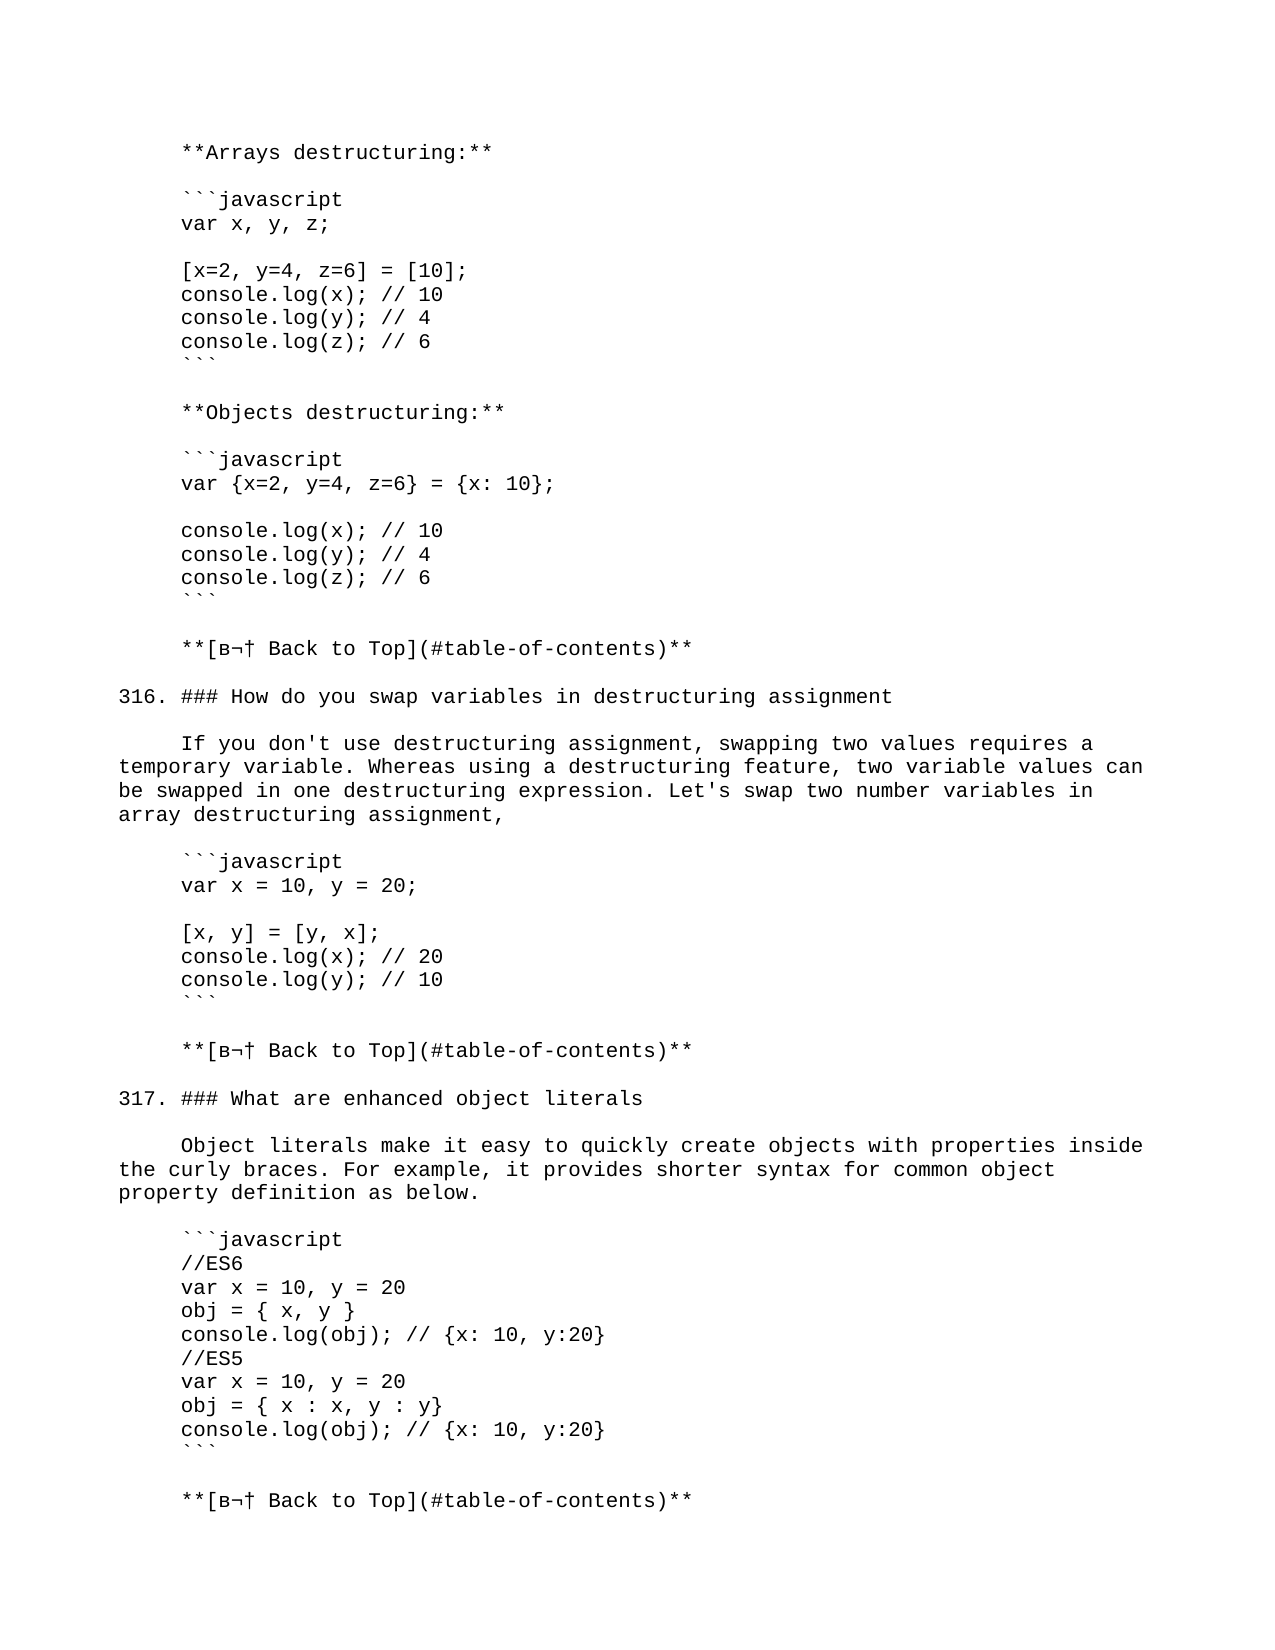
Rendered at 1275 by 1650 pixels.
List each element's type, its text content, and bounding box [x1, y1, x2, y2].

text console.log(z); // 6 [118, 567, 1157, 591]
text //ES5 [118, 1348, 1157, 1371]
text **[в¬† Back to Top](#table-of-contents)** [118, 1040, 1157, 1064]
text //ES6 [118, 1253, 1157, 1277]
text 316. ### How do you swap variables in destructuring assignment [118, 686, 1157, 709]
text var x = 10, y = 20; [118, 875, 1157, 898]
text ```javascript [118, 449, 1157, 473]
text console.log(x); // 20 [118, 946, 1157, 969]
text console.log(x); // 10 [118, 520, 1157, 544]
text var {x=2, y=4, z=6} = {x: 10}; [118, 473, 1157, 496]
text ```javascript [118, 189, 1157, 213]
text console.log(y); // 4 [118, 544, 1157, 567]
text console.log(obj); // {x: 10, y:20} [118, 1324, 1157, 1348]
text ``` [118, 591, 1157, 615]
text **Arrays destructuring:** [118, 142, 1157, 165]
text ``` [118, 993, 1157, 1017]
text **Objects destructuring:** [118, 402, 1157, 426]
text ```javascript [118, 1229, 1157, 1253]
text If you don't use destructuring assignment, swapping two values requires a temporary variable. Whereas using a destructuring feature, two variable values can be swapped in one destructuring expression. Let's swap two number variables in array destructuring assignment, [118, 733, 1157, 827]
text var x = 10, y = 20 [118, 1371, 1157, 1395]
text [x, y] = [y, x]; [118, 922, 1157, 946]
text Object literals make it easy to quickly create objects with properties inside the curly braces. For example, it provides shorter syntax for common object property definition as below. [118, 1135, 1157, 1206]
text obj = { x, y } [118, 1300, 1157, 1324]
text **[в¬† Back to Top](#table-of-contents)** [118, 638, 1157, 662]
text console.log(x); // 10 [118, 284, 1157, 307]
text var x, y, z; [118, 213, 1157, 236]
text **[в¬† Back to Top](#table-of-contents)** [118, 1489, 1157, 1513]
text obj = { x : x, y : y} [118, 1395, 1157, 1419]
text [x=2, y=4, z=6] = [10]; [118, 260, 1157, 284]
text console.log(obj); // {x: 10, y:20} [118, 1419, 1157, 1442]
text var x = 10, y = 20 [118, 1277, 1157, 1300]
text ``` [118, 1442, 1157, 1466]
text console.log(y); // 10 [118, 969, 1157, 993]
text ```javascript [118, 851, 1157, 875]
text ``` [118, 354, 1157, 378]
text 317. ### What are enhanced object literals [118, 1088, 1157, 1111]
text console.log(z); // 6 [118, 331, 1157, 354]
text console.log(y); // 4 [118, 307, 1157, 331]
